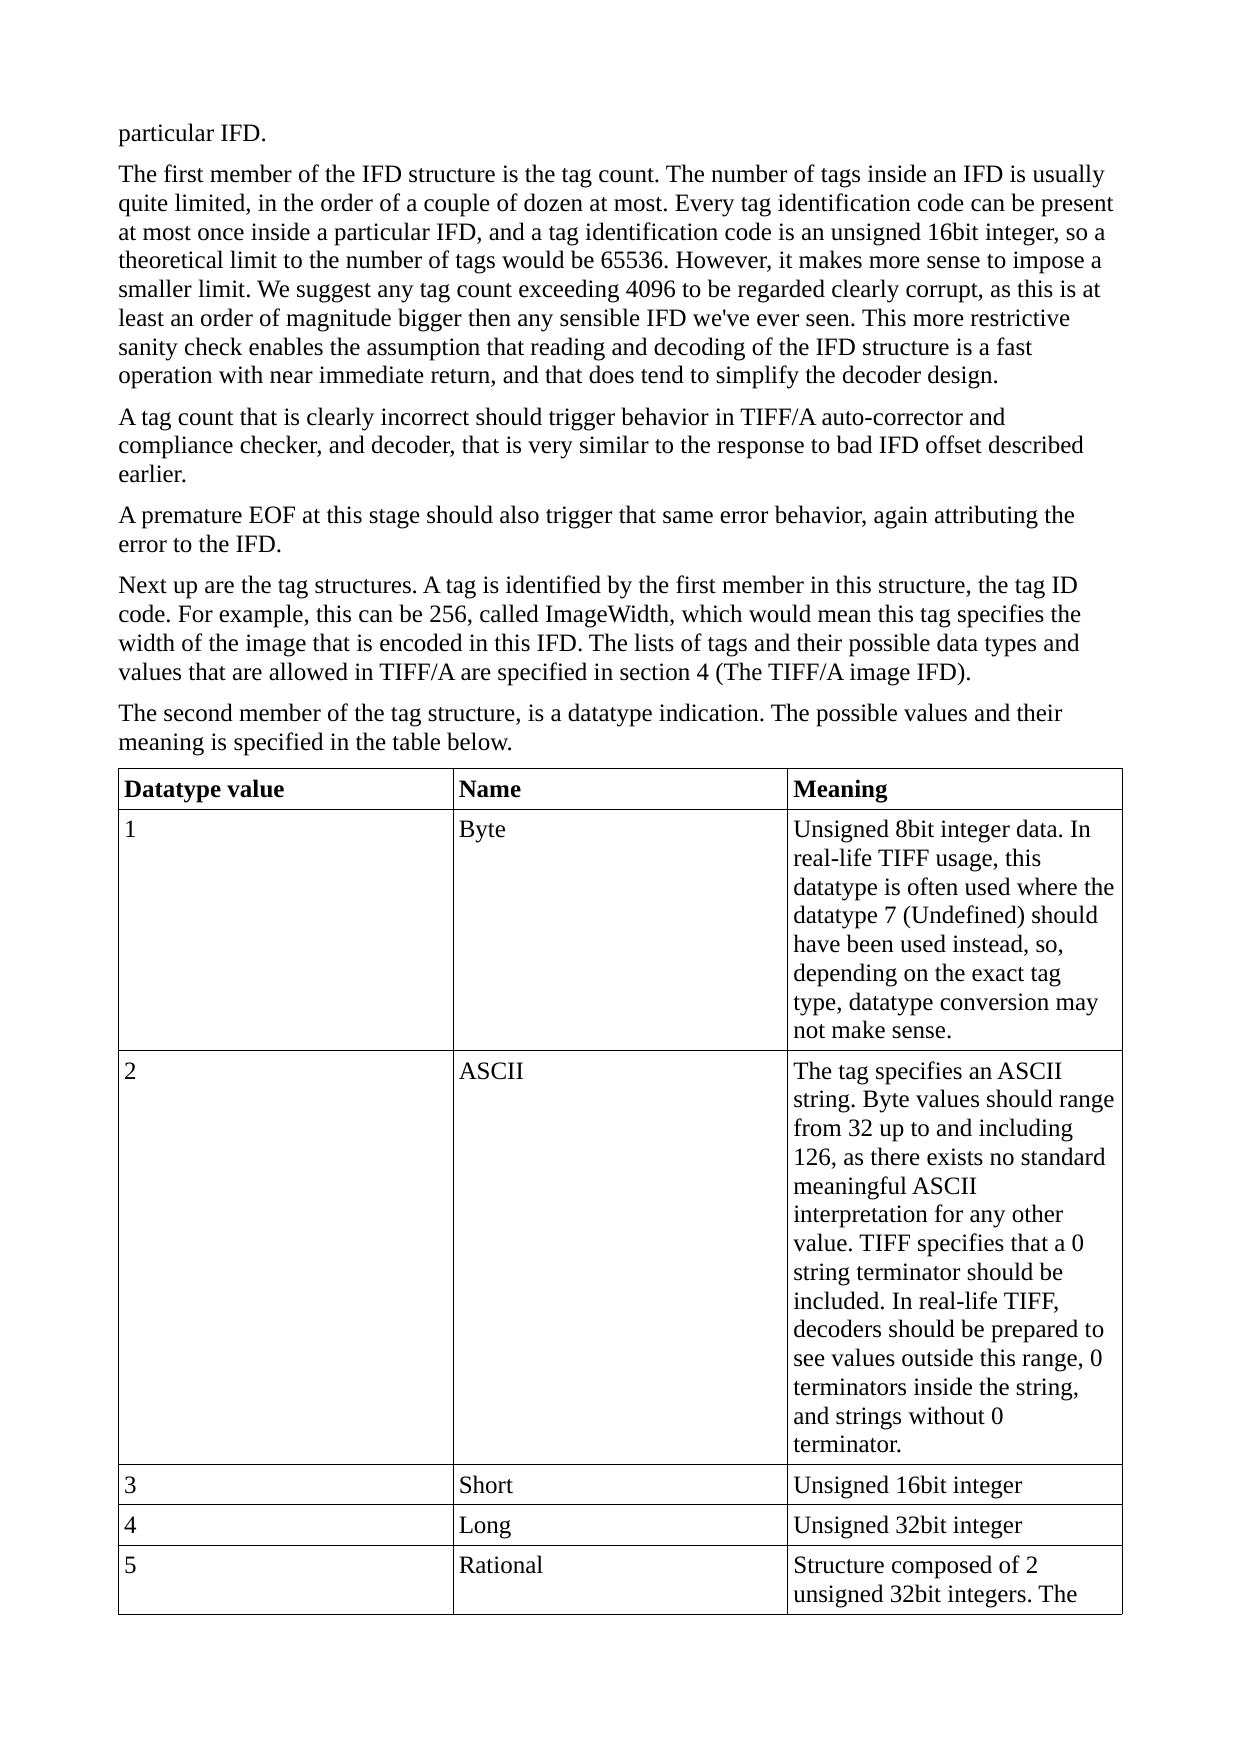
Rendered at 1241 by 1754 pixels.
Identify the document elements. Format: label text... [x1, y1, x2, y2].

text A tag count that is clearly incorrect should trigger behavior in TIFF/A auto-corrector and compliance checker, and decoder, that is very similar to the response to bad IFD offset described earlier. [118, 402, 1122, 488]
table_cell 5 [119, 1546, 453, 1614]
table_cell Unsigned 32bit integer [788, 1505, 1122, 1545]
table_cell Unsigned 8bit integer data. In real-life TIFF usage, this datatype is often used where the datatype 7 (Undefined) should have been used instead, so, depending on the exact tag type, datatype conversion may not make sense. [788, 810, 1122, 1050]
table_cell 3 [119, 1465, 453, 1504]
text The first member of the IFD structure is the tag count. The number of tags inside an IFD is usually quite limited, in the order of a couple of dozen at most. Every tag identification code can be present at most once inside a particular IFD, and a tag identification code is an unsigned 16bit integer, so a theoretical limit to the number of tags would be 65536. However, it makes more sense to impose a smaller limit. We suggest any tag count exceeding 4096 to be regarded clearly corrupt, as this is at least an order of magnitude bigger then any sensible IFD we've ever seen. This more restrictive sanity check enables the assumption that reading and decoding of the IFD structure is a fast operation with near immediate return, and that does tend to simplify the decoder design. [118, 159, 1122, 389]
table_cell Long [454, 1505, 787, 1545]
text The second member of the tag structure, is a datatype indication. The possible values and their meaning is specified in the table below. [118, 698, 1122, 756]
table_cell 2 [119, 1051, 453, 1464]
table_header Name [454, 769, 787, 808]
table_cell Structure composed of 2 unsigned 32bit integers. The [788, 1546, 1122, 1614]
table_cell Byte [454, 810, 787, 1050]
table_cell Short [454, 1465, 787, 1504]
table_header Datatype value [119, 769, 453, 808]
table_cell Rational [454, 1546, 787, 1614]
text A premature EOF at this stage should also trigger that same error behavior, again attributing the error to the IFD. [118, 501, 1122, 558]
table_cell ASCII [454, 1051, 787, 1464]
table_header Meaning [788, 769, 1122, 808]
text particular IFD. [118, 118, 1122, 147]
table_cell Unsigned 16bit integer [788, 1465, 1122, 1504]
table_cell 4 [119, 1505, 453, 1545]
table_cell The tag specifies an ASCII string. Byte values should range from 32 up to and including 126, as there exists no standard meaningful ASCII interpretation for any other value. TIFF specifies that a 0 string terminator should be included. In real-life TIFF, decoders should be prepared to see values outside this range, 0 terminators inside the string, and strings without 0 terminator. [788, 1051, 1122, 1464]
table_cell 1 [119, 810, 453, 1050]
text Next up are the tag structures. A tag is identified by the first member in this structure, the tag ID code. For example, this can be 256, called ImageWidth, which would mean this tag specifies the width of the image that is encoded in this IFD. The lists of tags and their possible data types and values that are allowed in TIFF/A are specified in section 4 (The TIFF/A image IFD). [118, 571, 1122, 686]
